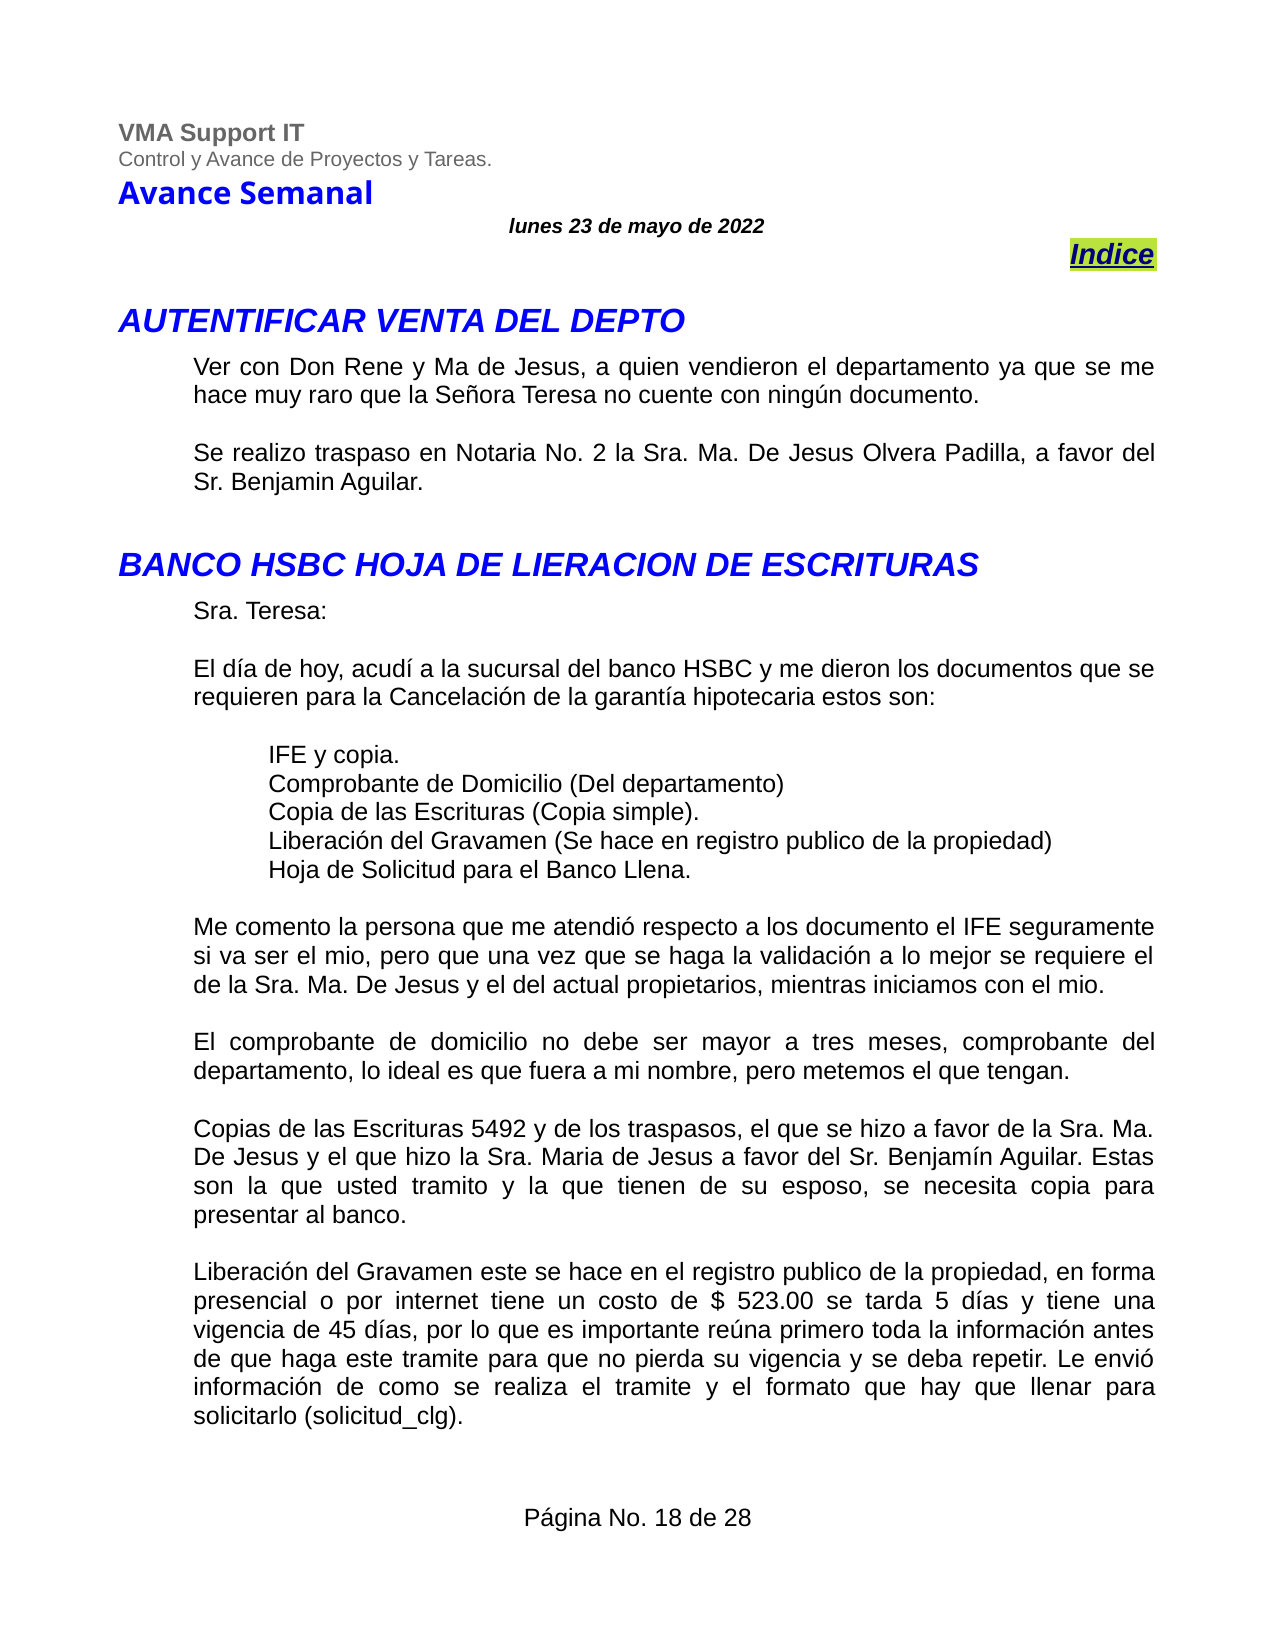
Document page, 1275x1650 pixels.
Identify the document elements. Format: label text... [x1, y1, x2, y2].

text Comprobante de Domicilio (Del departamento) [193, 768, 1157, 797]
subtitle AUTENTIFICAR VENTA DEL DEPTO [118, 300, 1157, 339]
text Sra. Teresa: [193, 596, 1157, 625]
text Liberación del Gravamen este se hace en el registro publico de la propiedad, en forma presencial o por internet tiene un costo de $ 523.00 se tarda 5 días y tiene una vigencia de 45 días, por lo que es importante reúna primero toda la información antes de que haga este tramite para que no pierda su vigencia y se deba repetir. Le envió información de como se realiza el tramite y el formato que hay que llenar para solicitarlo (solicitud_clg). [193, 1257, 1157, 1430]
text Copia de las Escrituras (Copia simple). [193, 797, 1157, 826]
text El comprobante de domicilio no debe ser mayor a tres meses, comprobante del departamento, lo ideal es que fuera a mi nombre, pero metemos el que tengan. [193, 1027, 1157, 1085]
text Se realizo traspaso en Notaria No. 2 la Sra. Ma. De Jesus Olvera Padilla, a favor del Sr. Benjamin Aguilar. [193, 438, 1157, 495]
text Liberación del Gravamen (Se hace en registro publico de la propiedad) [193, 826, 1157, 855]
text Me comento la persona que me atendió respecto a los documento el IFE seguramente si va ser el mio, pero que una vez que se haga la validación a lo mejor se requiere el de la Sra. Ma. De Jesus y el del actual propietarios, mientras iniciamos con el mio. [193, 912, 1157, 998]
text Ver con Don Rene y Ma de Jesus, a quien vendieron el departamento ya que se me hace muy raro que la Señora Teresa no cuente con ningún documento. [193, 352, 1157, 409]
text Copias de las Escrituras 5492 y de los traspasos, el que se hizo a favor de la Sra. Ma. De Jesus y el que hizo la Sra. Maria de Jesus a favor del Sr. Benjamín Aguilar. Estas son la que usted tramito y la que tienen de su esposo, se necesita copia para presentar al banco. [193, 1113, 1157, 1228]
text IFE y copia. [193, 740, 1157, 768]
subtitle BANCO HSBC HOJA DE LIERACION DE ESCRITURAS [118, 545, 1157, 583]
text Hoja de Solicitud para el Banco Llena. [193, 855, 1157, 883]
text El día de hoy, acudí a la sucursal del banco HSBC y me dieron los documentos que se requieren para la Cancelación de la garantía hipotecaria estos son: [193, 653, 1157, 711]
